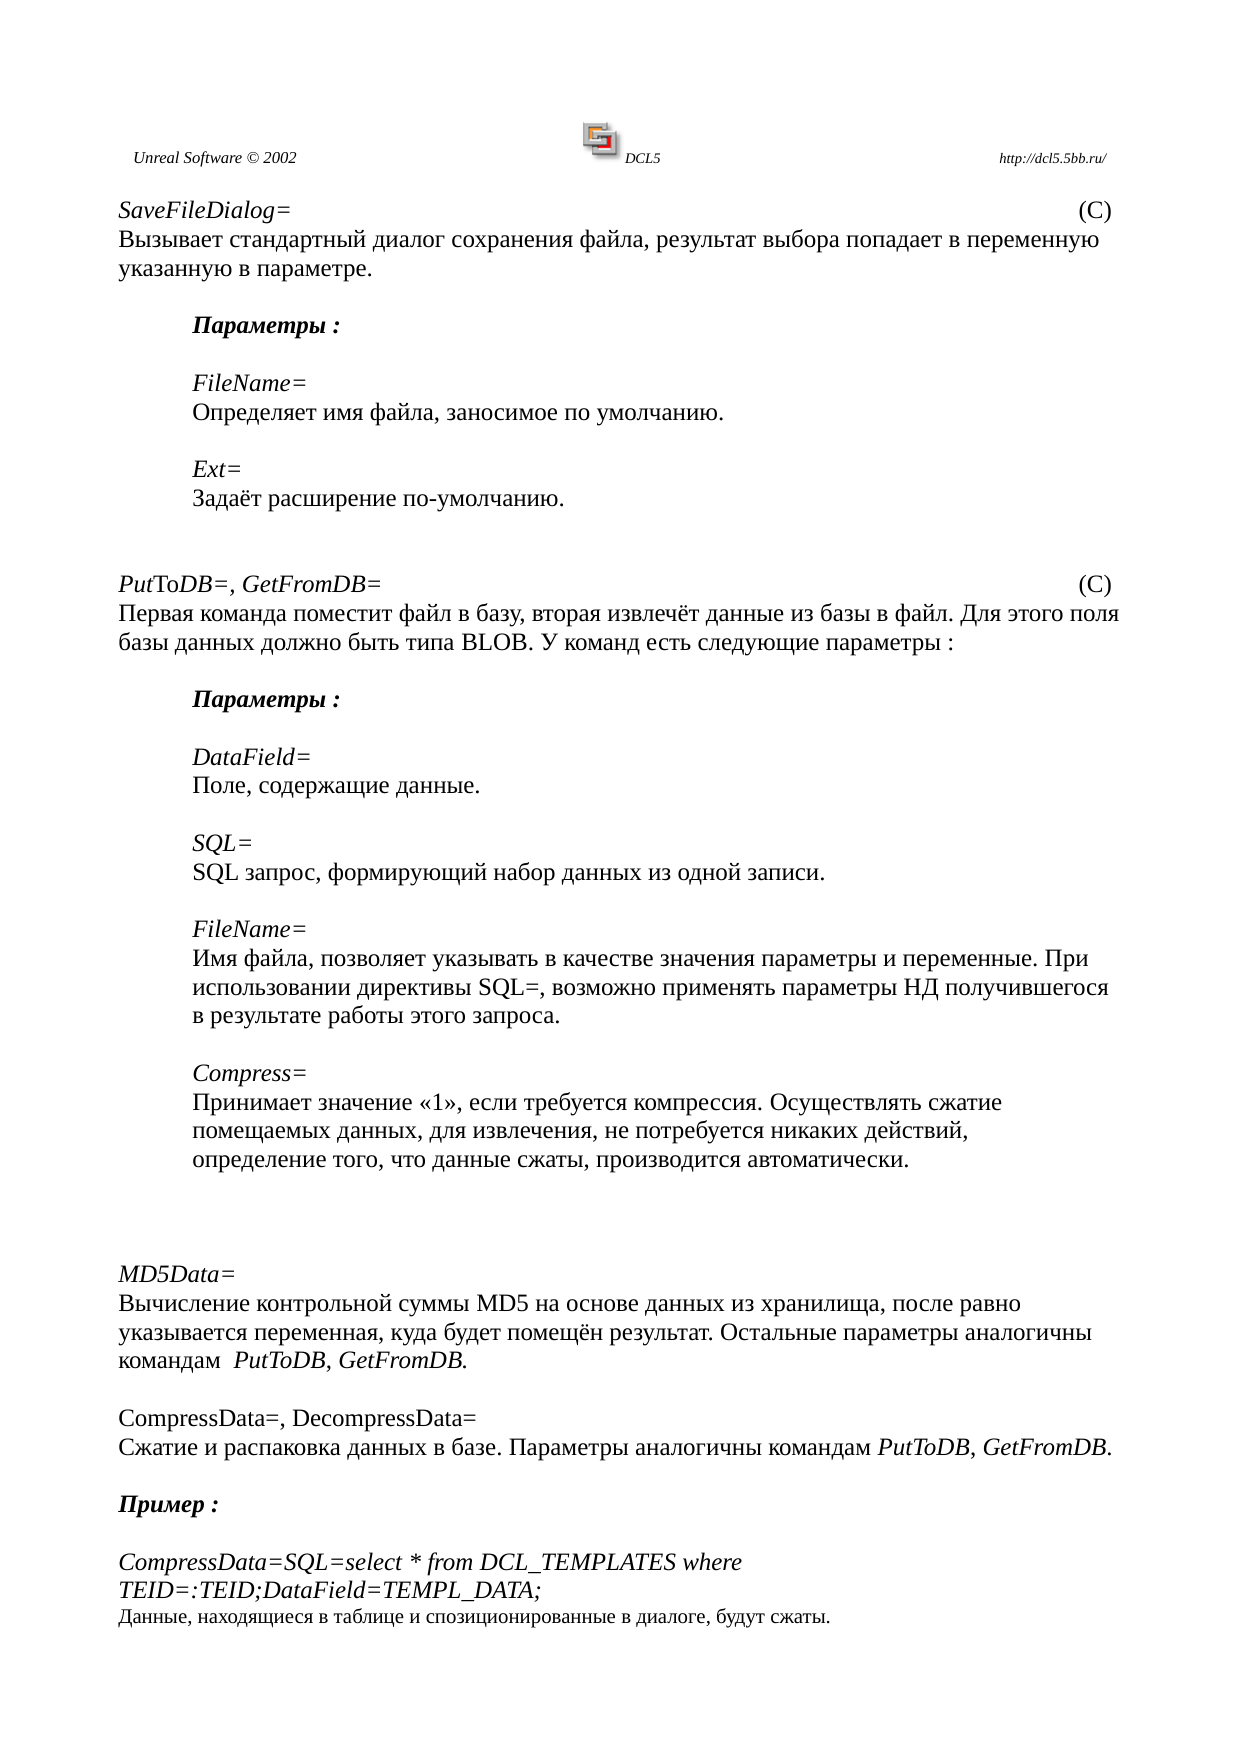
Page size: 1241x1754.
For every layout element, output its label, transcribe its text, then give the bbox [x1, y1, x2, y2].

text CompressData=, DecompressData= [118, 1403, 1122, 1432]
text Параметры : [118, 684, 1122, 713]
text FileName= [118, 368, 1122, 397]
text SQL= [118, 828, 1122, 857]
text Вычисление контрольной суммы MD5 на основе данных из хранилища, после равно указывается переменная, куда будет помещён результат. Остальные параметры аналогичны командам PutToDB, GetFromDB. [118, 1288, 1122, 1374]
text Пример : [118, 1489, 1122, 1518]
text DataField= [118, 742, 1122, 770]
text Вызывает стандартный диалог сохранения файла, результат выбора попадает в переменную указанную в параметре. [118, 224, 1122, 282]
text Первая команда поместит файл в базу, вторая извлечёт данные из базы в файл. Для этого поля базы данных должно быть типа BLOB. У команд есть следующие параметры : [118, 598, 1122, 655]
text Задаёт расширение по-умолчанию. [118, 483, 1122, 512]
text SQL запрос, формирующий набор данных из одной записи. [118, 857, 1122, 885]
text Имя файла, позволяет указывать в качестве значения параметры и переменные. При использовании директивы SQL=, возможно применять параметры НД получившегося в результате работы этого запроса. [118, 943, 1122, 1029]
text Данные, находящиеся в таблице и спозиционированные в диалоге, будут сжаты. [118, 1604, 1122, 1628]
text Поле, содержащие данные. [118, 770, 1122, 799]
text Параметры : [118, 310, 1122, 339]
text CompressData=SQL=select * from DCL_TEMPLATES where TEID=:TEID;DataField=TEMPL_DATA; [118, 1547, 1122, 1604]
picture [579, 118, 625, 164]
text FileName= [118, 914, 1122, 943]
text Ext= [118, 454, 1122, 483]
text Определяет имя файла, заносимое по умолчанию. [118, 397, 1122, 425]
text Compress= [118, 1058, 1122, 1087]
text Сжатие и распаковка данных в базе. Параметры аналогичны командам PutToDB, GetFromDB. [118, 1432, 1122, 1460]
text PutToDB=, GetFromDB= (C) [118, 569, 1122, 598]
text MD5Data= [118, 1259, 1122, 1288]
text SaveFileDialog= (C) [118, 195, 1122, 224]
text Принимает значение «1», если требуется компрессия. Осуществлять сжатие помещаемых данных, для извлечения, не потребуется никаких действий, определение того, что данные сжаты, производится автоматически. [118, 1087, 1122, 1173]
